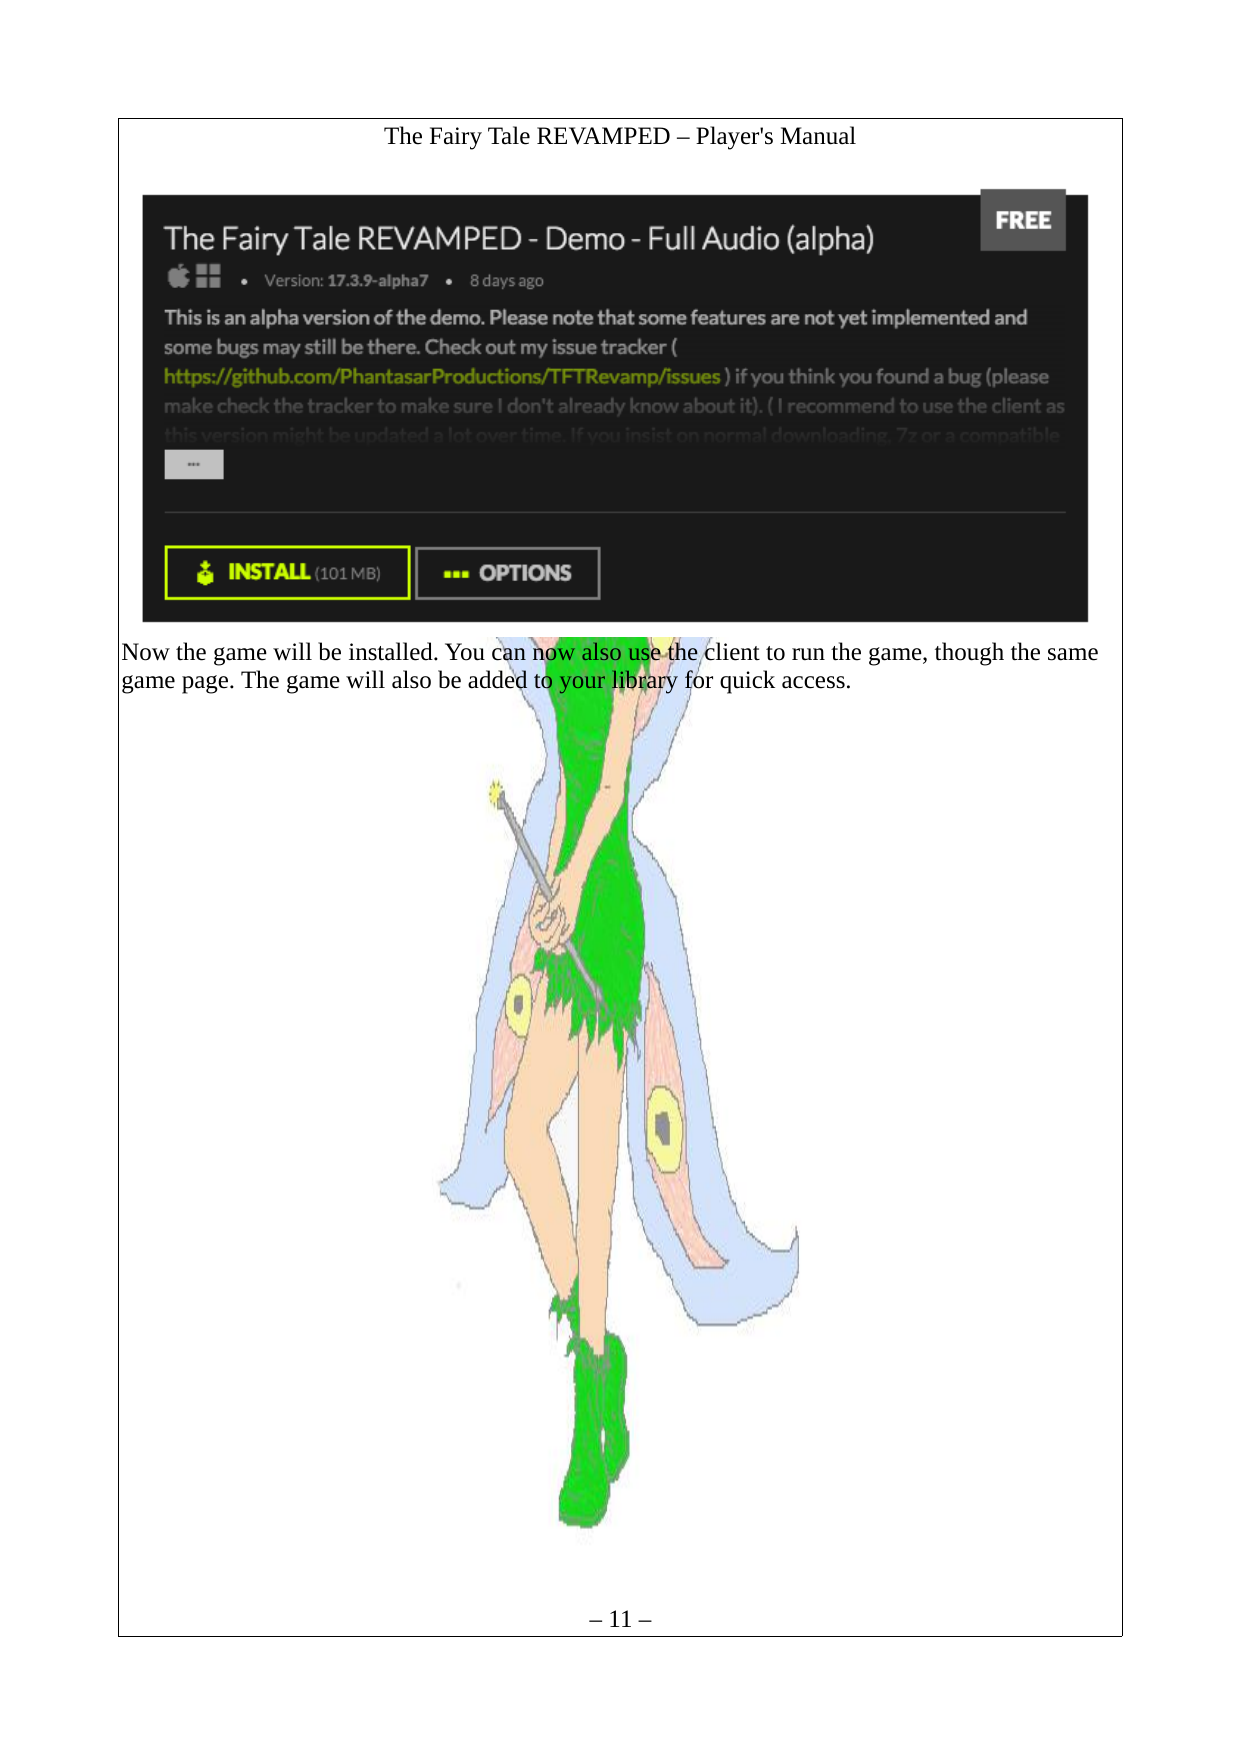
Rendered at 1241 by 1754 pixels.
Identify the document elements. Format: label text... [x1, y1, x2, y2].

picture [119, 119, 1122, 1636]
text Now the game will be installed. You can now also use the client to run the game, though the same game page. The game will also be added to your library for quick access. [121, 179, 1119, 694]
